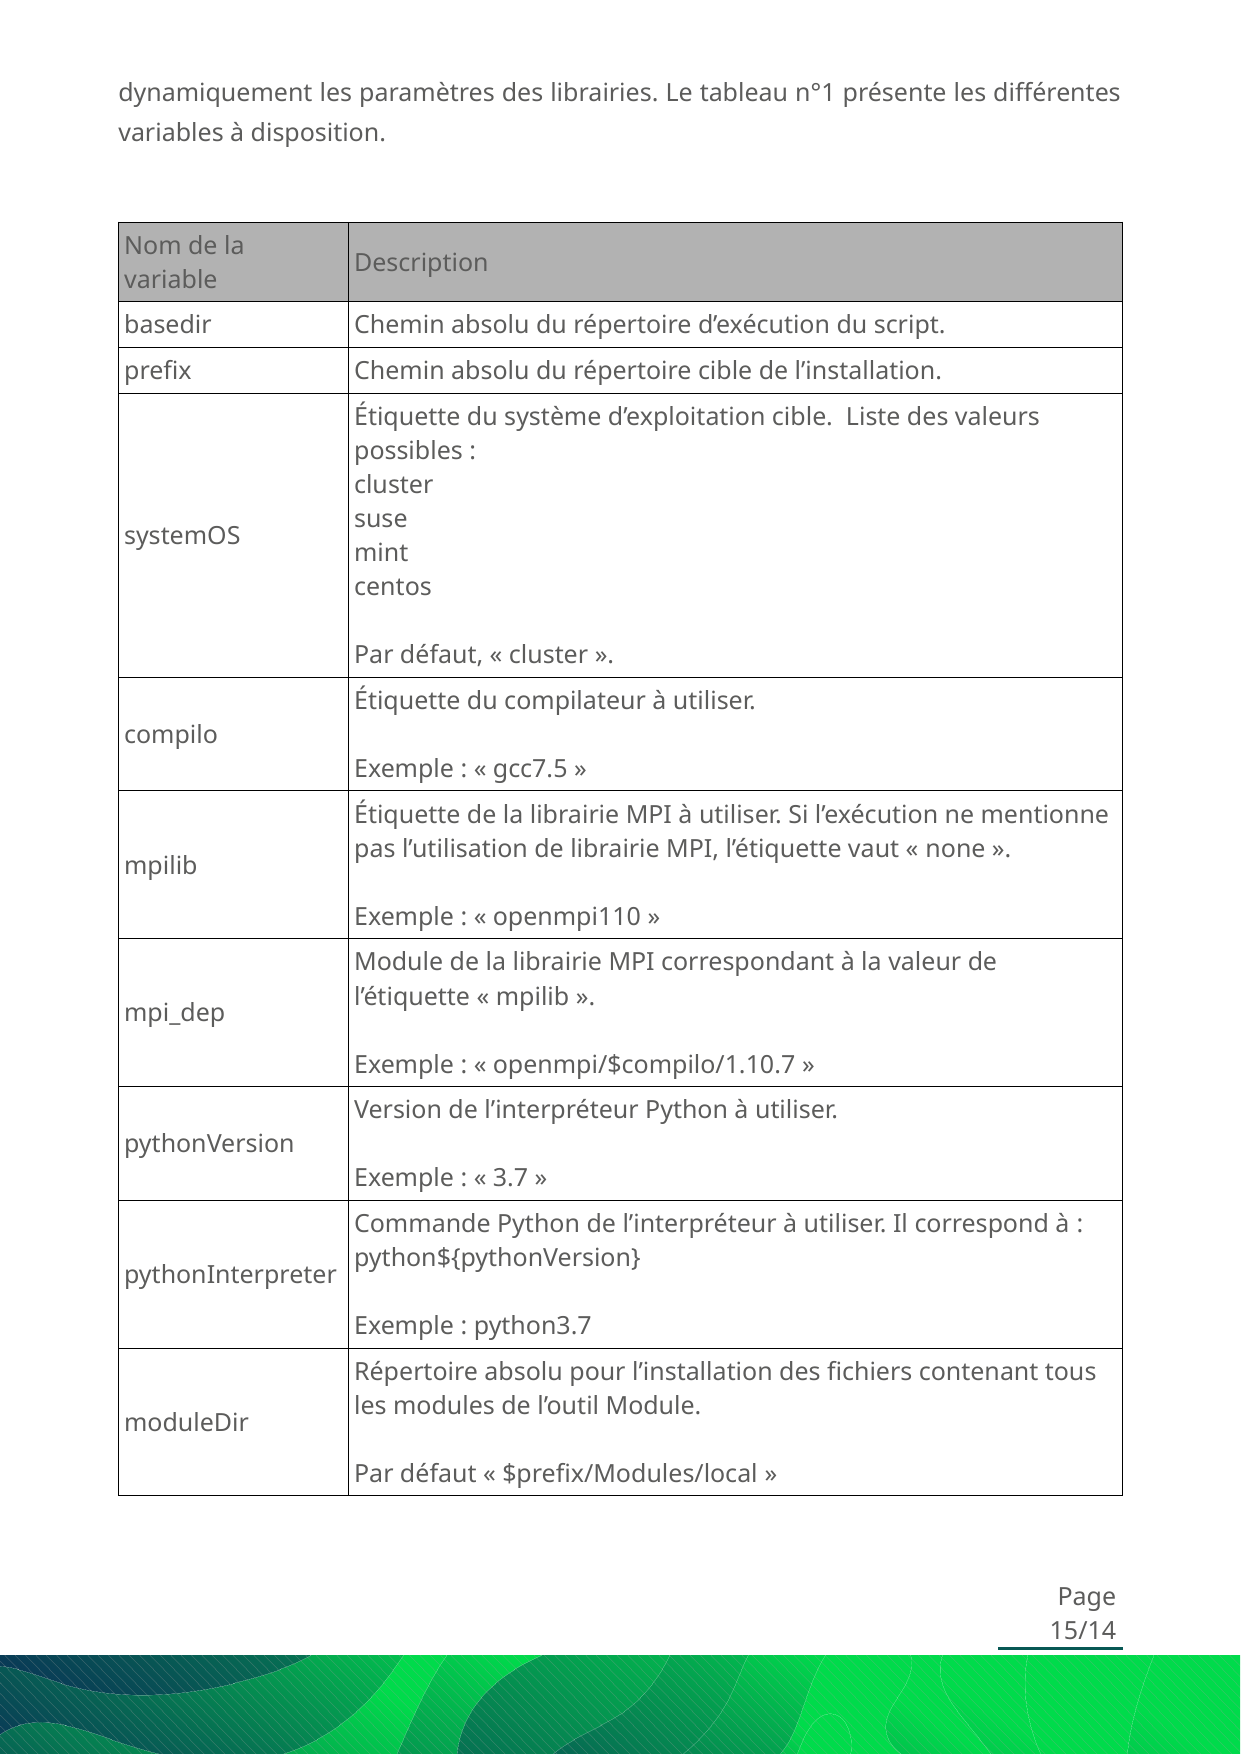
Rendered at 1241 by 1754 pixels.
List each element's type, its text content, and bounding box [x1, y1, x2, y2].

table_cell Étiquette du système d’exploitation cible. Liste des valeurs possibles : cluster suse mint centos Par défaut, « cluster ». [349, 394, 1122, 677]
table_header Nom de la variable [119, 223, 348, 301]
table_cell mpilib [119, 791, 348, 938]
picture [0, 1655, 1241, 1754]
table_cell pythonInterpreter [119, 1201, 348, 1348]
table_cell Étiquette de la librairie MPI à utiliser. Si l’exécution ne mentionne pas l’utilisation de librairie MPI, l’étiquette vaut « none ». Exemple : « openmpi110 » [349, 791, 1122, 938]
table_cell Version de l’interpréteur Python à utiliser. Exemple : « 3.7 » [349, 1087, 1122, 1200]
table_cell Commande Python de l’interpréteur à utiliser. Il correspond à : python${pythonVersion} Exemple : python3.7 [349, 1201, 1122, 1348]
table_cell compilo [119, 678, 348, 790]
table_header Description [349, 223, 1122, 301]
table_cell Étiquette du compilateur à utiliser. Exemple : « gcc7.5 » [349, 678, 1122, 790]
table_cell moduleDir [119, 1349, 348, 1495]
table_cell prefix [119, 348, 348, 393]
table_cell Chemin absolu du répertoire d’exécution du script. [349, 302, 1122, 347]
table_cell Chemin absolu du répertoire cible de l’installation. [349, 348, 1122, 393]
table_cell pythonVersion [119, 1087, 348, 1200]
table_cell Module de la librairie MPI correspondant à la valeur de l’étiquette « mpilib ». Exemple : « openmpi/$compilo/1.10.7 » [349, 939, 1122, 1086]
table_cell Répertoire absolu pour l’installation des fichiers contenant tous les modules de l’outil Module. Par défaut « $prefix/Modules/local » [349, 1349, 1122, 1495]
text dynamiquement les paramètres des librairies. Le tableau n°1 présente les différentes variables à disposition. [118, 75, 1122, 148]
table_cell systemOS [119, 394, 348, 677]
table_cell basedir [119, 302, 348, 347]
table_cell mpi_dep [119, 939, 348, 1086]
